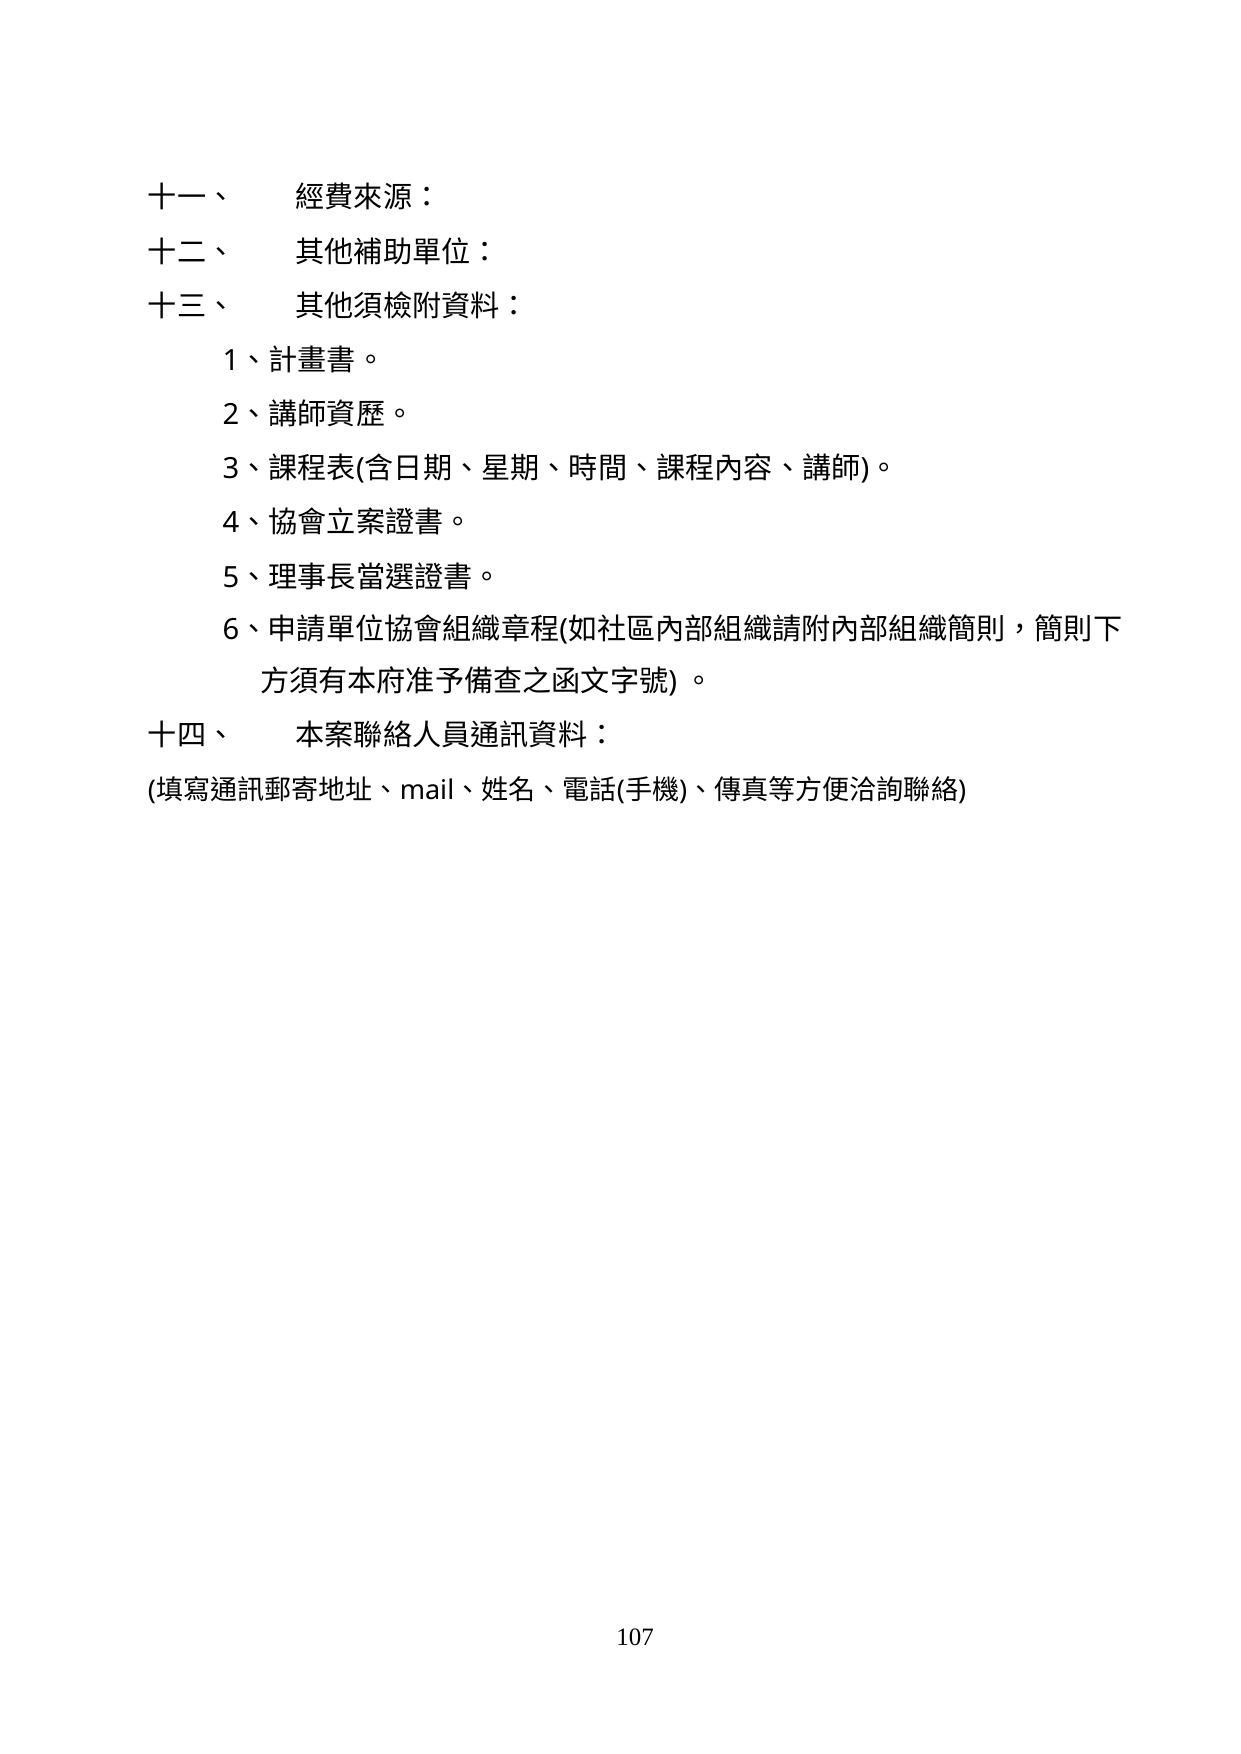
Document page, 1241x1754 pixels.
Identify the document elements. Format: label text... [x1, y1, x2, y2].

text 1、計畫書。 [222, 327, 1122, 381]
text 5、理事長當選證書。 [222, 544, 1122, 598]
text 3、課程表(含日期、星期、時間、課程內容、講師)。 [222, 435, 1122, 489]
text 6、申請單位協會組織章程(如社區內部組織請附內部組織簡則，簡則下方須有本府准予備查之函文字號) 。 [222, 598, 1122, 702]
text (填寫通訊郵寄地址、mail、姓名、電話(手機)、傳真等方便洽詢聯絡) [148, 756, 1122, 810]
list 其他須檢附資料： [148, 273, 1122, 327]
list 本案聯絡人員通訊資料： [148, 702, 1122, 756]
list 其他補助單位： [148, 219, 1122, 273]
text 4、協會立案證書。 [222, 489, 1122, 544]
list 經費來源： [148, 164, 1122, 219]
text 2、講師資歷。 [222, 381, 1122, 435]
